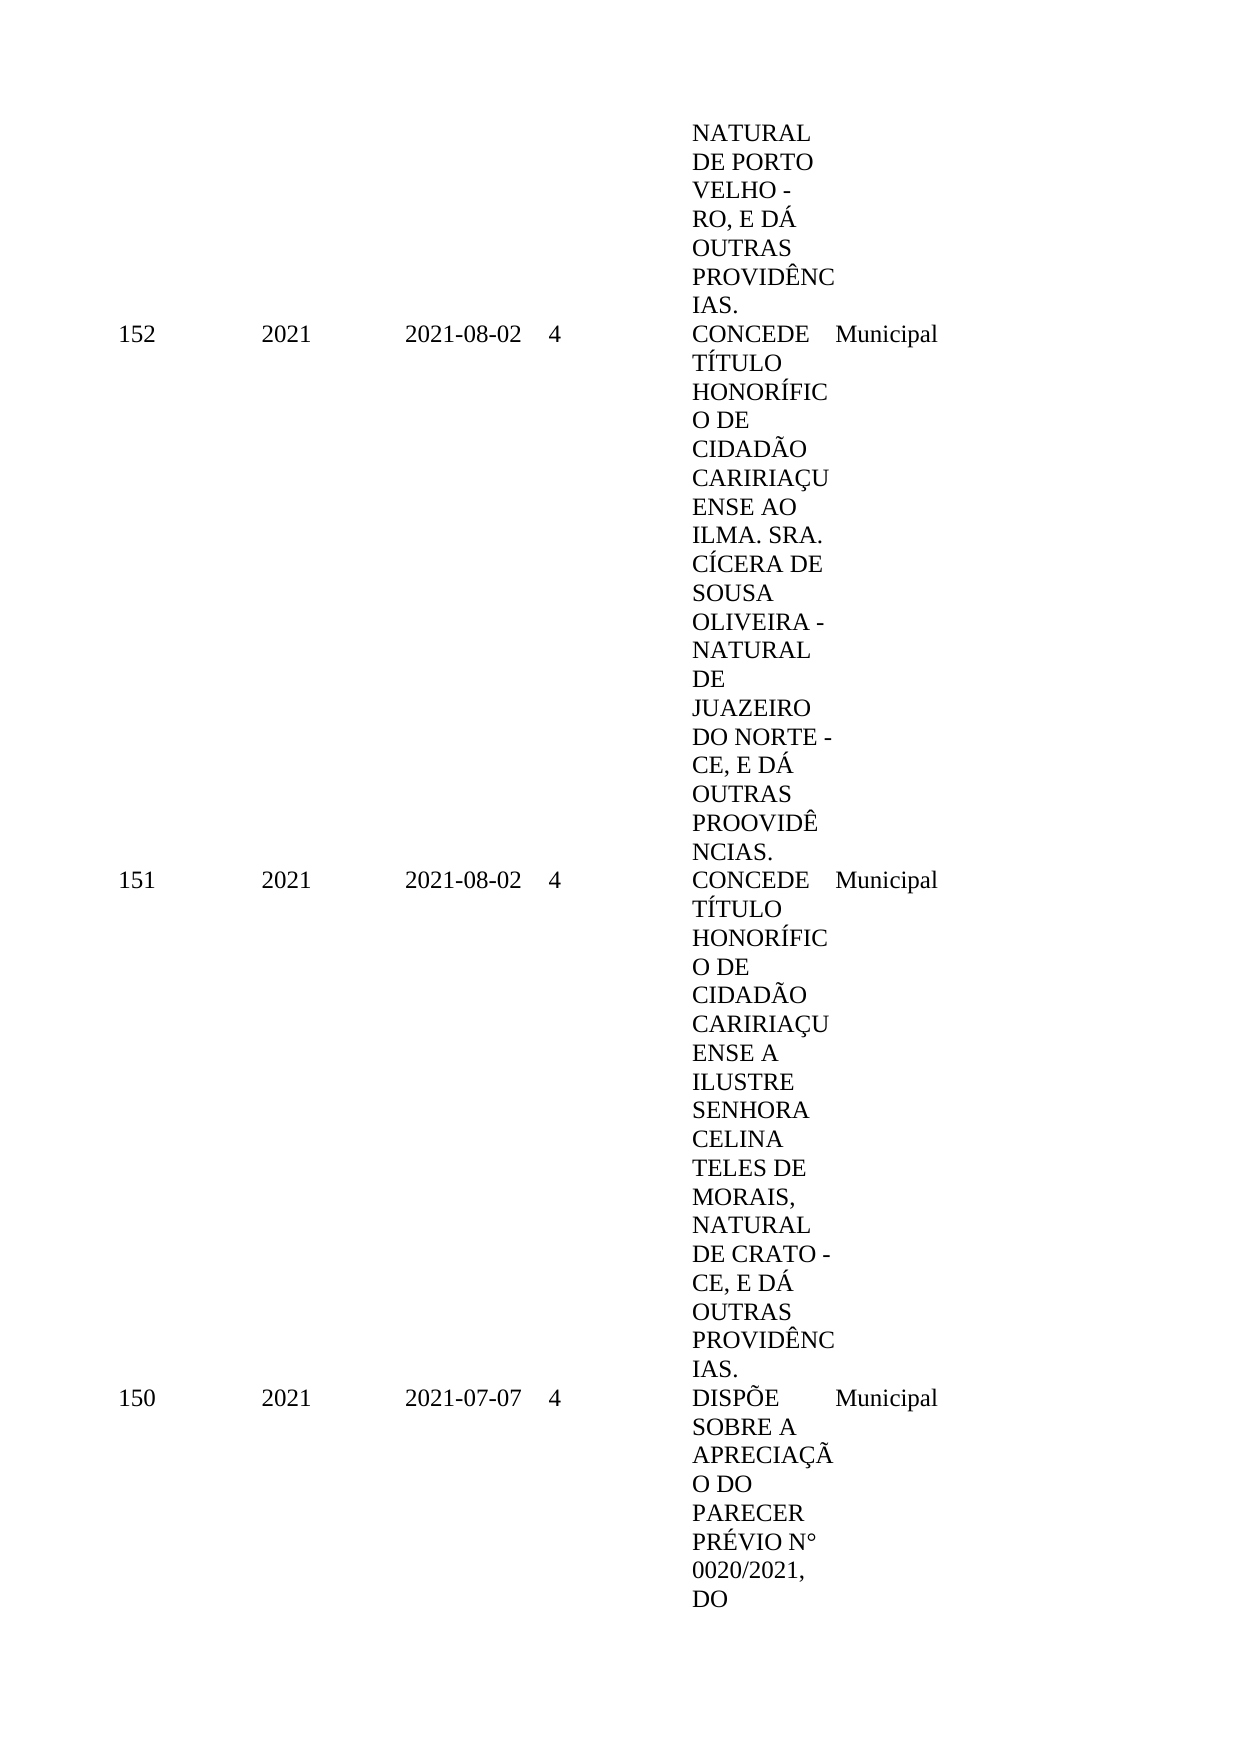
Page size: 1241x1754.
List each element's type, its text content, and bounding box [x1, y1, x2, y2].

table_cell CONCEDE TÍTULO HONORÍFICO DE CIDADÃO CARIRIAÇUENSE A ILUSTRE SENHORA CELINA TELES DE MORAIS, NATURAL DE CRATO - CE, E DÁ OUTRAS PROVIDÊNCIAS. [692, 866, 835, 1383]
table_cell [405, 118, 548, 319]
table_cell Municipal [835, 866, 979, 1383]
table_cell 2021-07-07 [405, 1383, 548, 1613]
table_cell 4 [548, 1383, 692, 1613]
table_cell [835, 118, 979, 319]
table_cell [118, 118, 261, 319]
table_cell [979, 319, 1122, 866]
table_cell [979, 866, 1122, 1383]
table_cell CONCEDE TÍTULO HONORÍFICO DE CIDADÃO CARIRIAÇUENSE AO ILMA. SRA. CÍCERA DE SOUSA OLIVEIRA - NATURAL DE JUAZEIRO DO NORTE -CE, E DÁ OUTRAS PROOVIDÊNCIAS. [692, 319, 835, 866]
table_cell [548, 118, 692, 319]
table_cell 2021-08-02 [405, 866, 548, 1383]
table_cell 4 [548, 319, 692, 866]
table_cell 151 [118, 866, 261, 1383]
table_cell Municipal [835, 319, 979, 866]
table_cell [261, 118, 405, 319]
table_cell Municipal [835, 1383, 979, 1613]
table_cell [979, 1383, 1122, 1613]
table_cell 2021 [261, 866, 405, 1383]
table_cell [979, 118, 1122, 319]
table_cell 150 [118, 1383, 261, 1613]
table_cell DISPÕE SOBRE A APRECIAÇÃO DO PARECER PRÉVIO N° 0020/2021, DO [692, 1383, 835, 1613]
table_cell NATURAL DE PORTO VELHO - RO, E DÁ OUTRAS PROVIDÊNCIAS. [692, 118, 835, 319]
table_cell 152 [118, 319, 261, 866]
table_cell 4 [548, 866, 692, 1383]
table_cell 2021-08-02 [405, 319, 548, 866]
table_cell 2021 [261, 319, 405, 866]
table_cell 2021 [261, 1383, 405, 1613]
